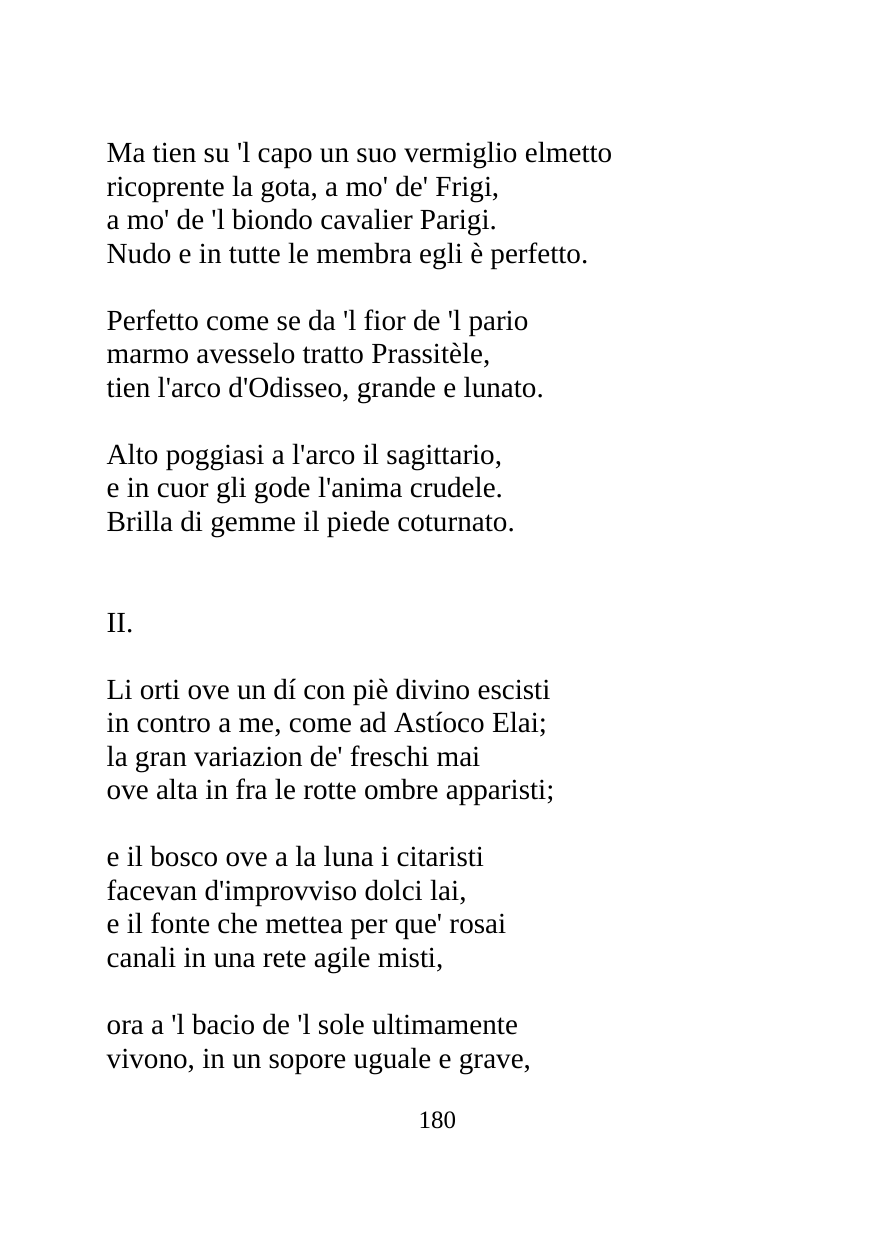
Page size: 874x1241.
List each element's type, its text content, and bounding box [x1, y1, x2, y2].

text Ma tien su 'l capo un suo vermiglio elmetto [106, 135, 768, 169]
text marmo avesselo tratto Prassitèle, [106, 336, 768, 370]
text e in cuor gli gode l'anima crudele. [106, 471, 768, 504]
text Brilla di gemme il piede coturnato. [106, 504, 768, 538]
text facevan d'improvviso dolci lai, [106, 873, 768, 907]
text ricoprente la gota, a mo' de' Frigi, [106, 169, 768, 202]
text la gran variazion de' freschi mai [106, 739, 768, 772]
text Perfetto come se da 'l fior de 'l pario [106, 303, 768, 336]
text vivono, in un sopore uguale e grave, [106, 1041, 768, 1074]
text e il bosco ove a la luna i citaristi [106, 839, 768, 873]
text tien l'arco d'Odisseo, grande e lunato. [106, 370, 768, 403]
text in contro a me, come ad Astíoco Elai; [106, 705, 768, 739]
text II. [106, 605, 768, 638]
text e il fonte che mettea per que' rosai [106, 907, 768, 940]
text Alto poggiasi a l'arco il sagittario, [106, 437, 768, 471]
text Nudo e in tutte le membra egli è perfetto. [106, 236, 768, 269]
text canali in una rete agile misti, [106, 940, 768, 974]
text a mo' de 'l biondo cavalier Parigi. [106, 202, 768, 236]
text ora a 'l bacio de 'l sole ultimamente [106, 1007, 768, 1041]
text ove alta in fra le rotte ombre apparisti; [106, 772, 768, 806]
text Li orti ove un dí con piè divino escisti [106, 672, 768, 705]
